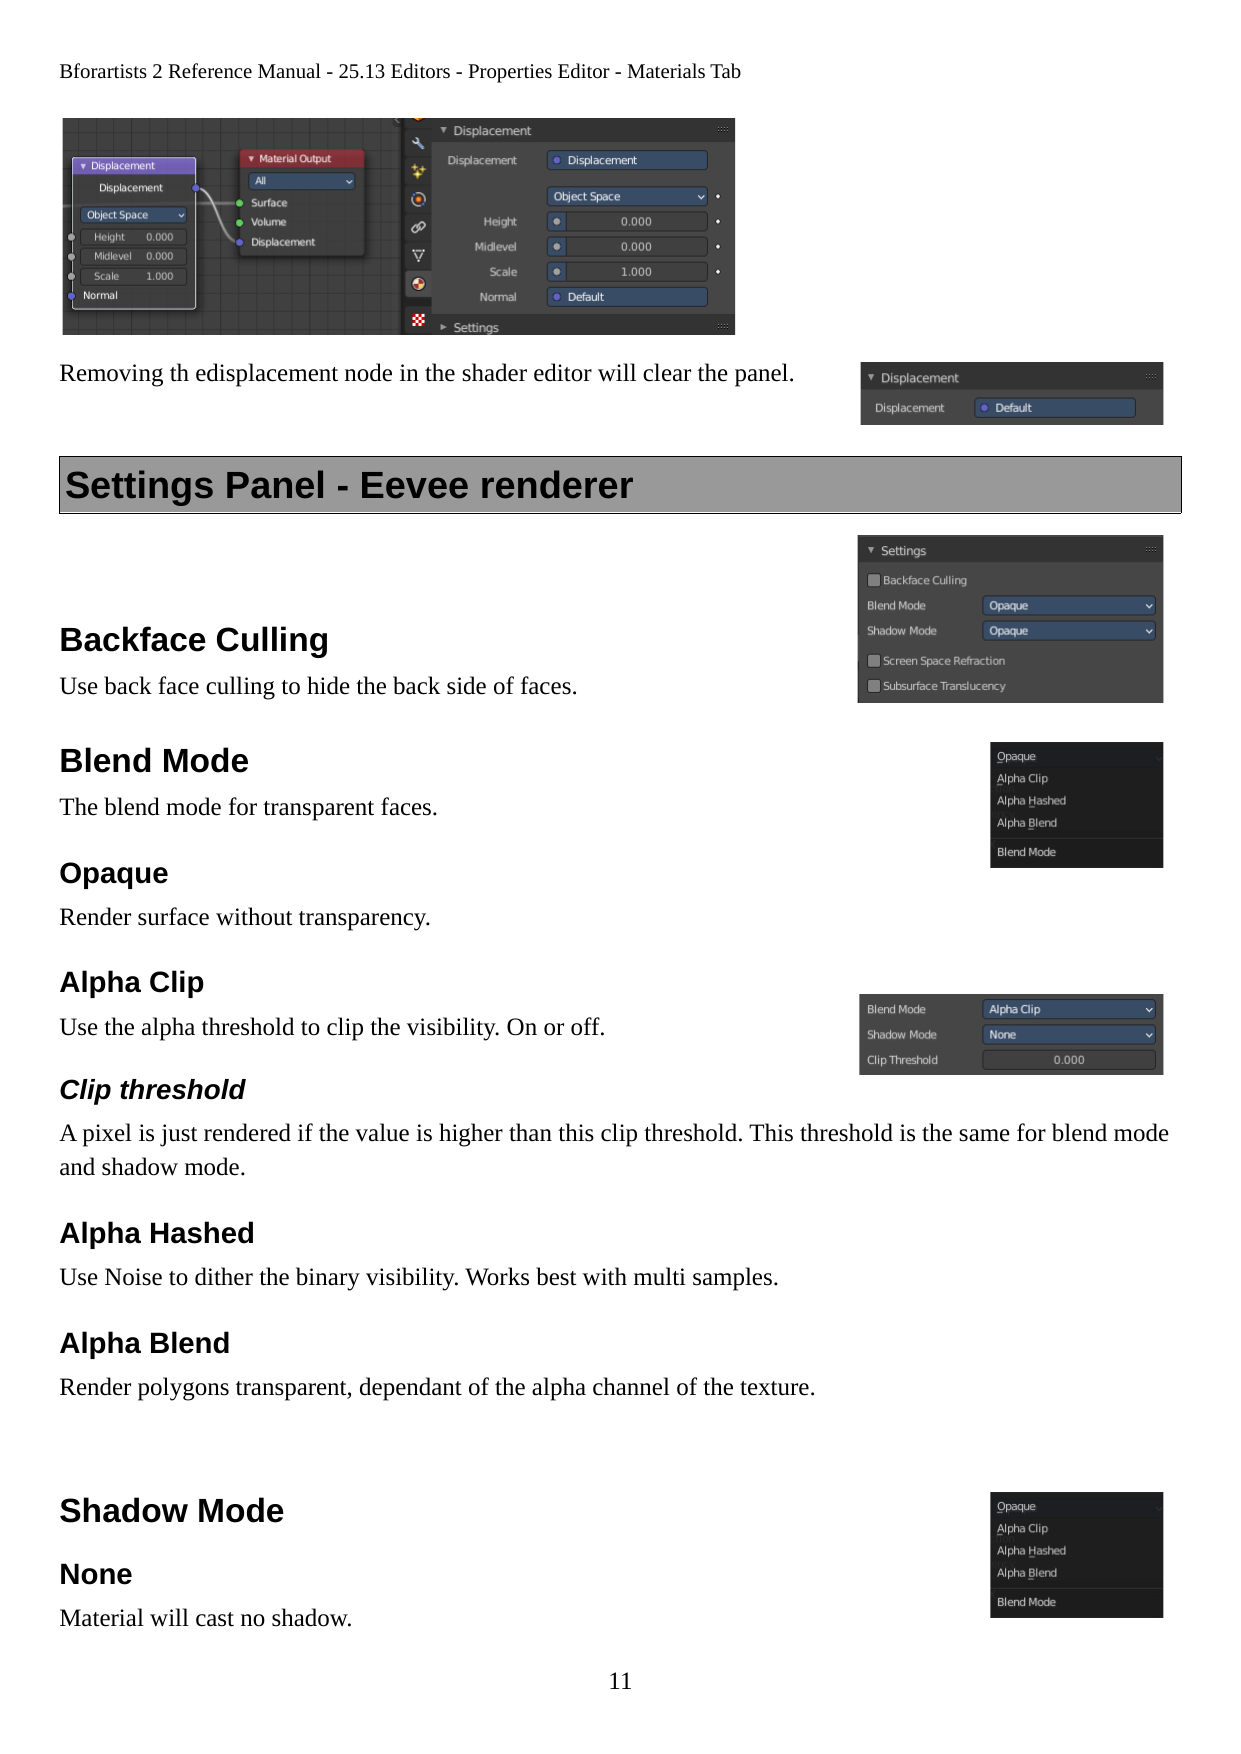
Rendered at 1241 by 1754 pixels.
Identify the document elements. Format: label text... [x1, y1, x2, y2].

subtitle Alpha Clip [59, 965, 1181, 999]
subtitle Opaque [59, 856, 1181, 889]
picture [859, 994, 1164, 1075]
subtitle Backface Culling [59, 620, 857, 658]
picture [857, 535, 1164, 703]
subtitle None [59, 1557, 990, 1590]
text Render polygons transparent, dependant of the alpha channel of the texture. [59, 1372, 1181, 1401]
picture [860, 362, 1164, 425]
subtitle [1164, 620, 1181, 658]
text Render surface without transparency. [59, 902, 1181, 931]
text The blend mode for transparent faces. [59, 792, 990, 821]
subtitle Alpha Blend [59, 1326, 1181, 1359]
subtitle Alpha Hashed [59, 1216, 1181, 1249]
subtitle [1164, 1557, 1181, 1590]
text Use Noise to dither the binary visibility. Works best with multi samples. [59, 1262, 1181, 1291]
text Material will cast no shadow. [59, 1603, 1181, 1632]
text Use back face culling to hide the back side of faces. [59, 671, 857, 699]
text Use the alpha threshold to clip the visibility. On or off. [59, 1012, 859, 1040]
picture [62, 118, 736, 335]
picture [990, 1492, 1164, 1618]
picture [990, 742, 1164, 868]
subtitle Blend Mode [59, 741, 1181, 779]
text A pixel is just rendered if the value is higher than this clip threshold. This threshold is the same for blend mode and shadow mode. [59, 1118, 1181, 1181]
subtitle Clip threshold [59, 1073, 1181, 1105]
text Removing th edisplacement node in the shader editor will clear the panel. [59, 358, 1181, 387]
subtitle Shadow Mode [59, 1491, 1181, 1529]
table_header Settings Panel - Eevee renderer [60, 457, 1181, 512]
